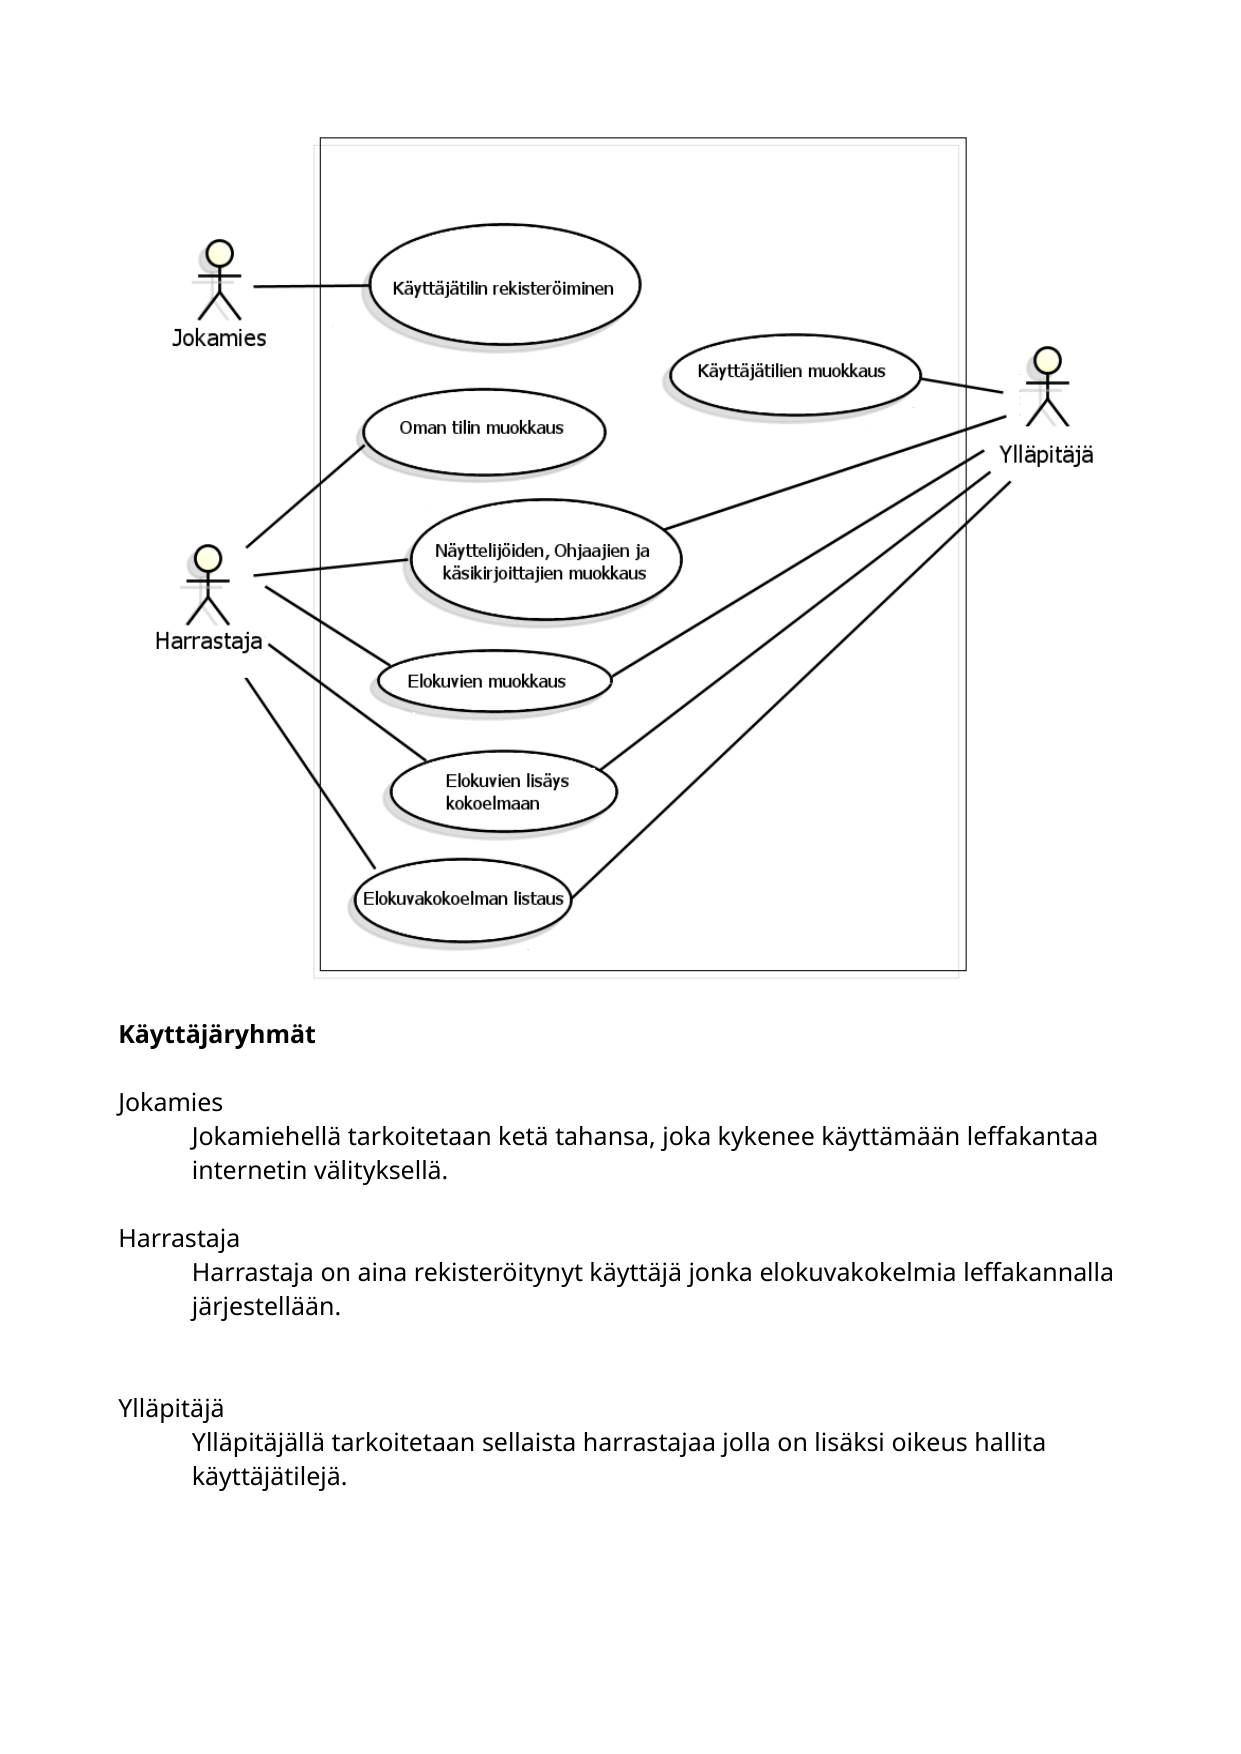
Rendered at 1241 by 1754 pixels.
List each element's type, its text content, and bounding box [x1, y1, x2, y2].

text Jokamiehellä tarkoitetaan ketä tahansa, joka kykenee käyttämään leffakantaa internetin välityksellä. [118, 1118, 1122, 1187]
text Ylläpitäjällä tarkoitetaan sellaista harrastajaa jolla on lisäksi oikeus hallita käyttäjätilejä. [118, 1425, 1122, 1493]
text Käyttäjäryhmät [118, 1016, 1122, 1050]
text Jokamies [118, 1084, 1122, 1118]
text Harrastaja [118, 1221, 1122, 1255]
text Harrastaja on aina rekisteröitynyt käyttäjä jonka elokuvakokelmia leffakannalla järjestellään. [118, 1255, 1122, 1323]
picture [143, 132, 1098, 983]
text Ylläpitäjä [118, 1391, 1122, 1425]
